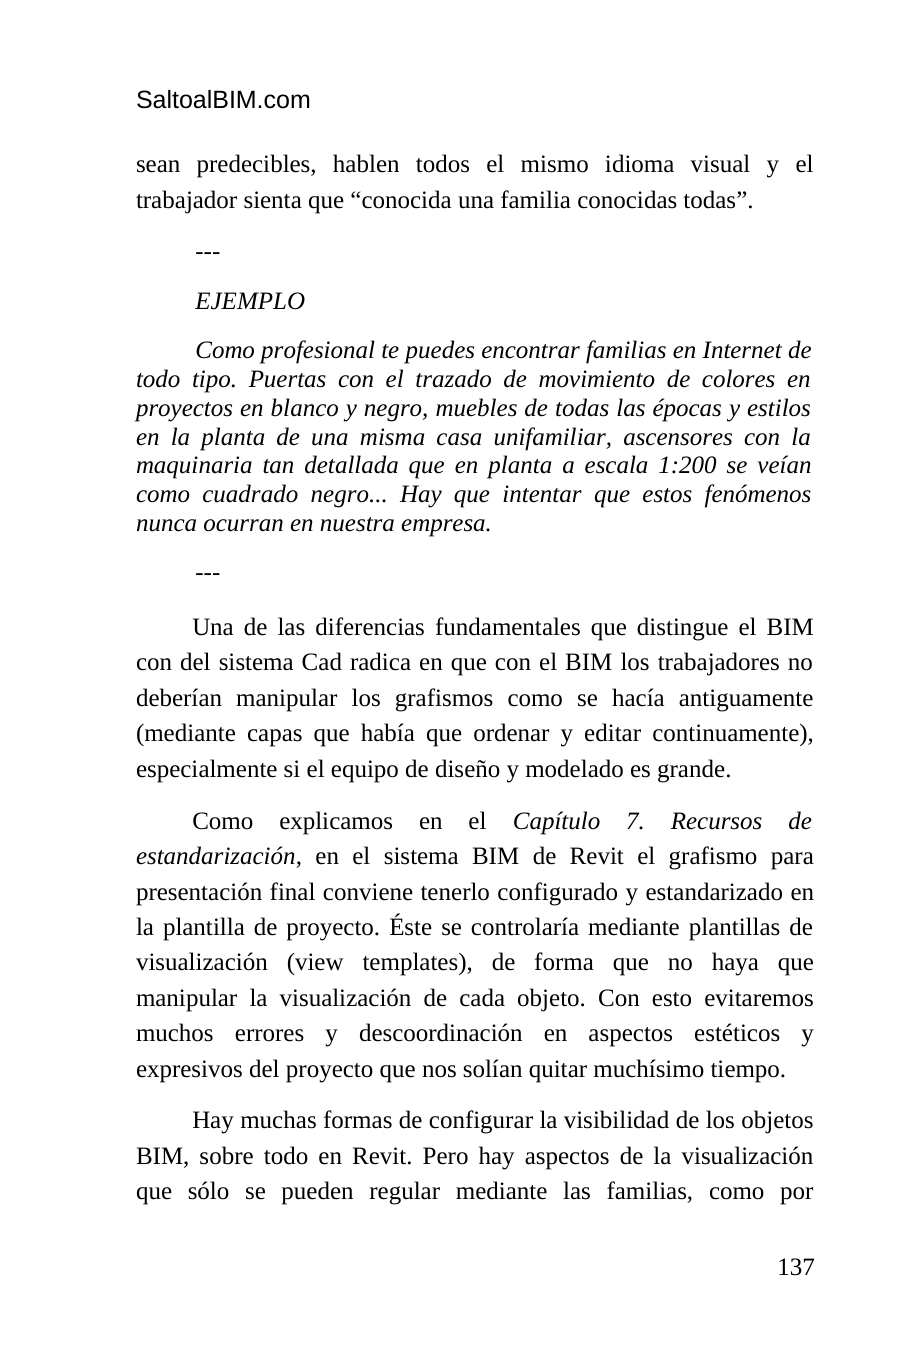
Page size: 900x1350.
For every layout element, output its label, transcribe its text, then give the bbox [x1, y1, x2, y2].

text --- [136, 236, 814, 265]
text Como explicamos en el Capítulo 7. Recursos de estandarización, en el sistema BIM de Revit el grafismo para presentación final conviene tenerlo configurado y estandarizado en la plantilla de proyecto. Éste se controlaría mediante plantillas de visualización (view templates), de forma que no haya que manipular la visualización de cada objeto. Con esto evitaremos muchos errores y descoordinación en aspectos estéticos y expresivos del proyecto que nos solían quitar muchísimo tiempo. [136, 801, 814, 1084]
text EJEMPLO [136, 286, 814, 314]
text Una de las diferencias fundamentales que distingue el BIM con del sistema Cad radica en que con el BIM los trabajadores no deberían manipular los grafismos como se hacía antiguamente (mediante capas que había que ordenar y editar continuamente), especialmente si el equipo de diseño y modelado es grande. [136, 607, 814, 784]
text Como profesional te puedes encontrar familias en Internet de todo tipo. Puertas con el trazado de movimiento de colores en proyectos en blanco y negro, muebles de todas las épocas y estilos en la planta de una misma casa unifamiliar, ascensores con la maquinaria tan detallada que en planta a escala 1:200 se veían como cuadrado negro... Hay que intentar que estos fenómenos nunca ocurran en nuestra empresa. [136, 335, 814, 537]
text sean predecibles, hablen todos el mismo idioma visual y el trabajador sienta que “conocida una familia conocidas todas”. [136, 144, 814, 215]
text Hay muchas formas de configurar la visibilidad de los objetos BIM, sobre todo en Revit. Pero hay aspectos de la visualización que sólo se pueden regular mediante las familias, como por [136, 1101, 814, 1207]
text --- [136, 557, 814, 586]
